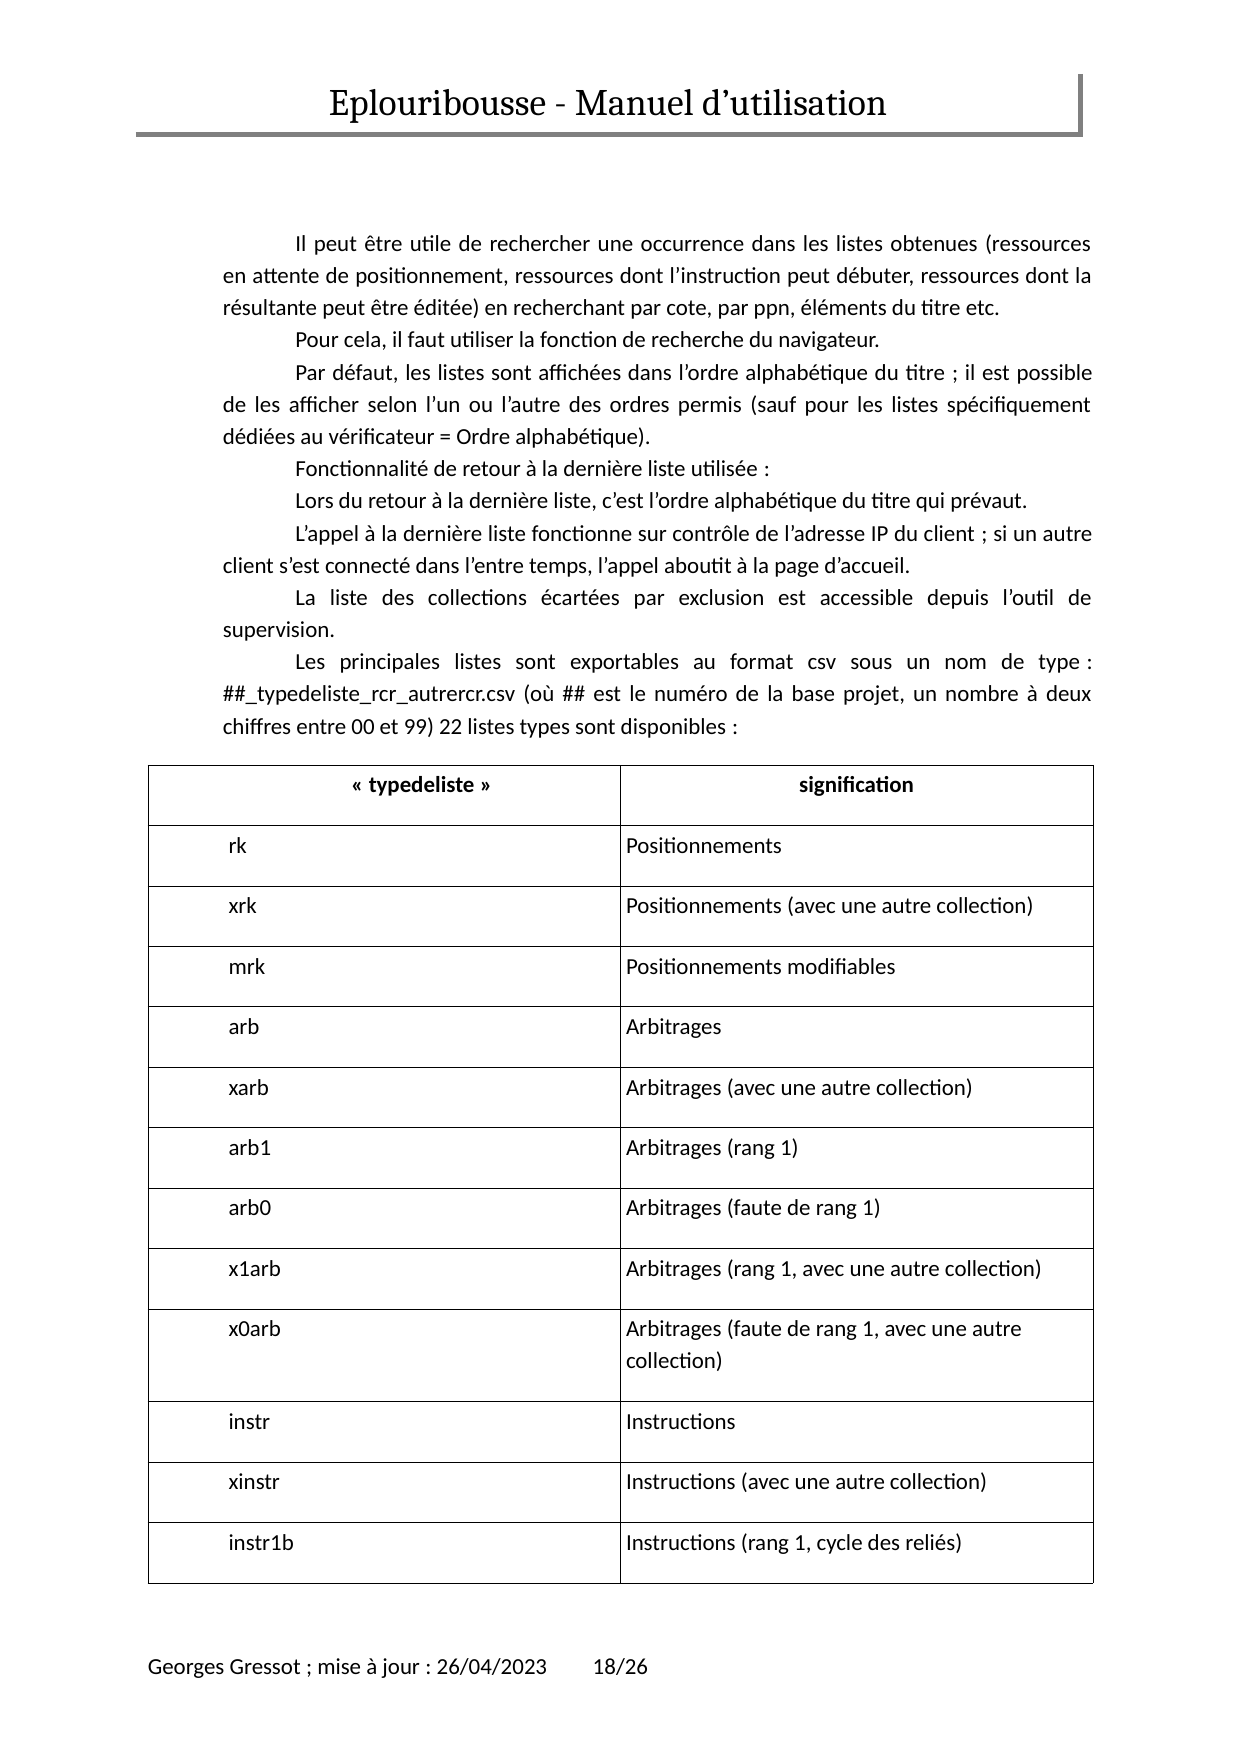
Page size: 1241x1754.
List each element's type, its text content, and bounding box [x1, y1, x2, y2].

list La liste des collections écartées par exclusion est accessible depuis l’outil de supervision. [223, 583, 1093, 643]
table_cell Arbitrages (faute de rang 1, avec une autre collection) [621, 1310, 1093, 1401]
table_cell Positionnements modifiables [621, 947, 1093, 1006]
table_cell x1arb [149, 1249, 620, 1308]
table_cell Arbitrages (avec une autre collection) [621, 1068, 1093, 1127]
table_cell arb0 [149, 1189, 620, 1248]
table_cell Instructions (rang 1, cycle des reliés) [621, 1523, 1093, 1582]
table_cell instr [149, 1402, 620, 1462]
table_cell Arbitrages (rang 1) [621, 1128, 1093, 1188]
table_cell xrk [149, 887, 620, 946]
table_cell instr1b [149, 1523, 620, 1582]
table_cell x0arb [149, 1310, 620, 1401]
list Lors du retour à la dernière liste, c’est l’ordre alphabétique du titre qui prévaut. [223, 486, 1093, 514]
table_cell Instructions [621, 1402, 1093, 1462]
table_cell Arbitrages (rang 1, avec une autre collection) [621, 1249, 1093, 1308]
list Les principales listes sont exportables au format csv sous un nom de type : ##_typedeliste_rcr_autrercr.csv (où ## est le numéro de la base projet, un nombre à deux chiffres entre 00 et 99) 22 listes types sont disponibles : [223, 647, 1093, 740]
table_cell arb [149, 1007, 620, 1067]
list L’appel à la dernière liste fonctionne sur contrôle de l’adresse IP du client ; si un autre client s’est connecté dans l’entre temps, l’appel aboutit à la page d’accueil. [223, 519, 1093, 579]
list Fonctionnalité de retour à la dernière liste utilisée : [223, 454, 1093, 482]
list Pour cela, il faut utiliser la fonction de recherche du navigateur. [223, 326, 1093, 353]
table_cell xarb [149, 1068, 620, 1127]
table_cell mrk [149, 947, 620, 1006]
table_cell Arbitrages [621, 1007, 1093, 1067]
table_cell Positionnements (avec une autre collection) [621, 887, 1093, 946]
table_header « typedeliste » [149, 766, 620, 825]
table_header signification [621, 766, 1093, 825]
list Il peut être utile de rechercher une occurrence dans les listes obtenues (ressources en attente de positionnement, ressources dont l’instruction peut débuter, ressources dont la résultante peut être éditée) en recherchant par cote, par ppn, éléments du titre etc. [223, 229, 1093, 321]
table_cell rk [149, 826, 620, 886]
table_cell Positionnements [621, 826, 1093, 886]
table_cell Arbitrages (faute de rang 1) [621, 1189, 1093, 1248]
table_cell arb1 [149, 1128, 620, 1188]
table_cell Instructions (avec une autre collection) [621, 1463, 1093, 1522]
list Par défaut, les listes sont affichées dans l’ordre alphabétique du titre ; il est possible de les afficher selon l’un ou l’autre des ordres permis (sauf pour les listes spécifiquement dédiées au vérificateur = Ordre alphabétique). [223, 358, 1093, 450]
table_cell xinstr [149, 1463, 620, 1522]
